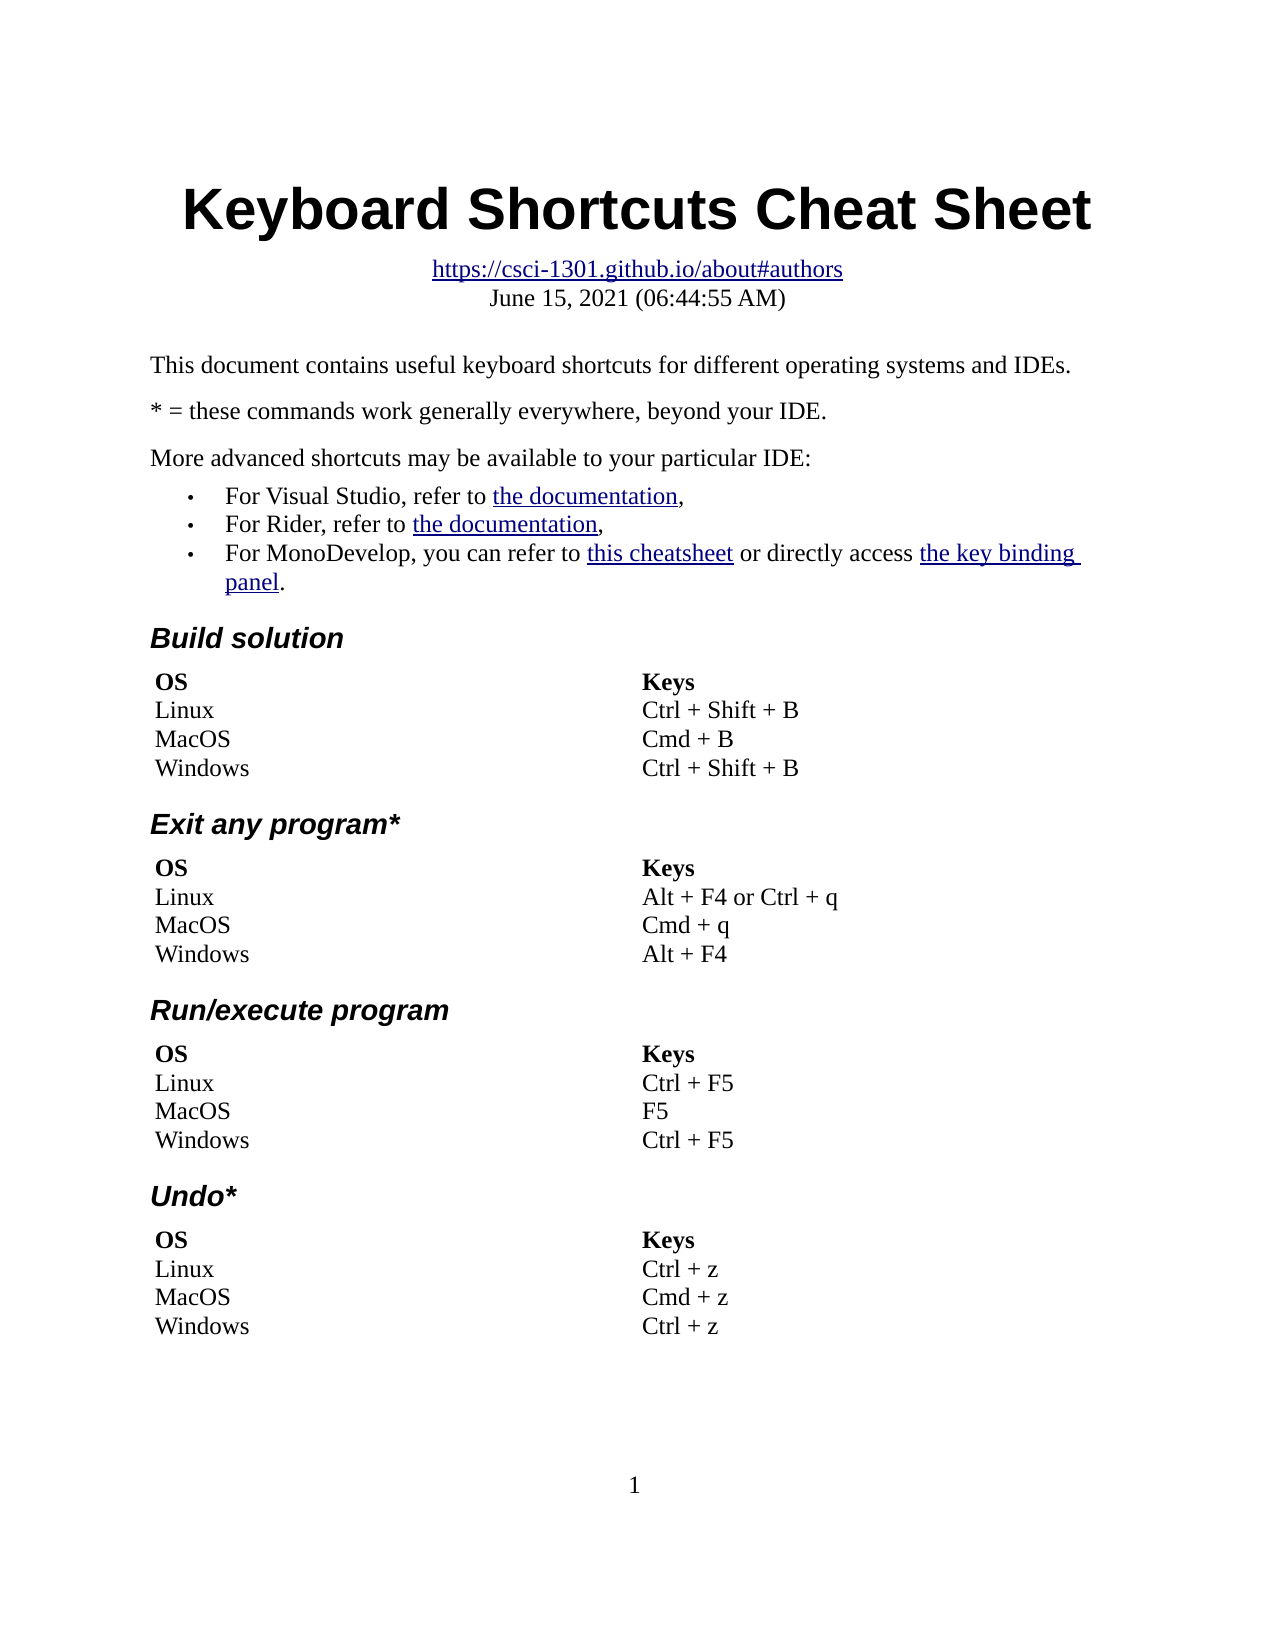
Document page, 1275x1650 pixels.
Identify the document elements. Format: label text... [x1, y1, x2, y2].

table_cell Windows [150, 1311, 637, 1340]
list For MonoDevelop, you can refer to this cheatsheet or directly access the key binding panel. [187, 538, 1125, 596]
table_cell Linux [150, 696, 637, 724]
table_cell Linux [150, 882, 637, 910]
table_cell MacOS [150, 1096, 637, 1125]
table_cell MacOS [150, 910, 637, 939]
text * = these commands work generally everywhere, beyond your IDE. [150, 396, 1125, 425]
table_cell Cmd + z [638, 1283, 1125, 1311]
table_cell Linux [150, 1254, 637, 1282]
title Keyboard Shortcuts Cheat Sheet [150, 175, 1125, 242]
table_cell Alt + F4 [638, 939, 1125, 968]
table_cell Ctrl + z [638, 1311, 1125, 1340]
list For Visual Studio, refer to the documentation, [187, 481, 1125, 509]
table_cell MacOS [150, 1283, 637, 1311]
list For Rider, refer to the documentation, [187, 509, 1125, 538]
table_header OS [150, 853, 637, 882]
table_header OS [150, 1039, 637, 1068]
table_cell Cmd + B [638, 724, 1125, 753]
table_cell F5 [638, 1096, 1125, 1125]
text This document contains useful keyboard shortcuts for different operating systems and IDEs. [150, 350, 1125, 378]
table_cell Linux [150, 1068, 637, 1096]
subtitle Undo* [150, 1179, 1125, 1212]
table_header Keys [638, 1225, 1125, 1254]
text https://csci-1301.github.io/about#authors [150, 254, 1125, 283]
table_header Keys [638, 667, 1125, 696]
table_cell Ctrl + Shift + B [638, 696, 1125, 724]
table_cell Ctrl + z [638, 1254, 1125, 1282]
text More advanced shortcuts may be available to your particular IDE: [150, 443, 1125, 472]
table_header Keys [638, 1039, 1125, 1068]
subtitle Run/execute program [150, 993, 1125, 1026]
table_cell Windows [150, 1125, 637, 1154]
table_cell Alt + F4 or Ctrl + q [638, 882, 1125, 910]
table_header Keys [638, 853, 1125, 882]
table_header OS [150, 667, 637, 696]
table_cell Ctrl + F5 [638, 1125, 1125, 1154]
text June 15, 2021 (06:44:55 AM) [150, 283, 1125, 312]
table_cell Ctrl + Shift + B [638, 753, 1125, 782]
subtitle Build solution [150, 621, 1125, 654]
table_cell MacOS [150, 724, 637, 753]
table_cell Ctrl + F5 [638, 1068, 1125, 1096]
table_cell Cmd + q [638, 910, 1125, 939]
subtitle Exit any program* [150, 807, 1125, 840]
table_header OS [150, 1225, 637, 1254]
table_cell Windows [150, 939, 637, 968]
table_cell Windows [150, 753, 637, 782]
